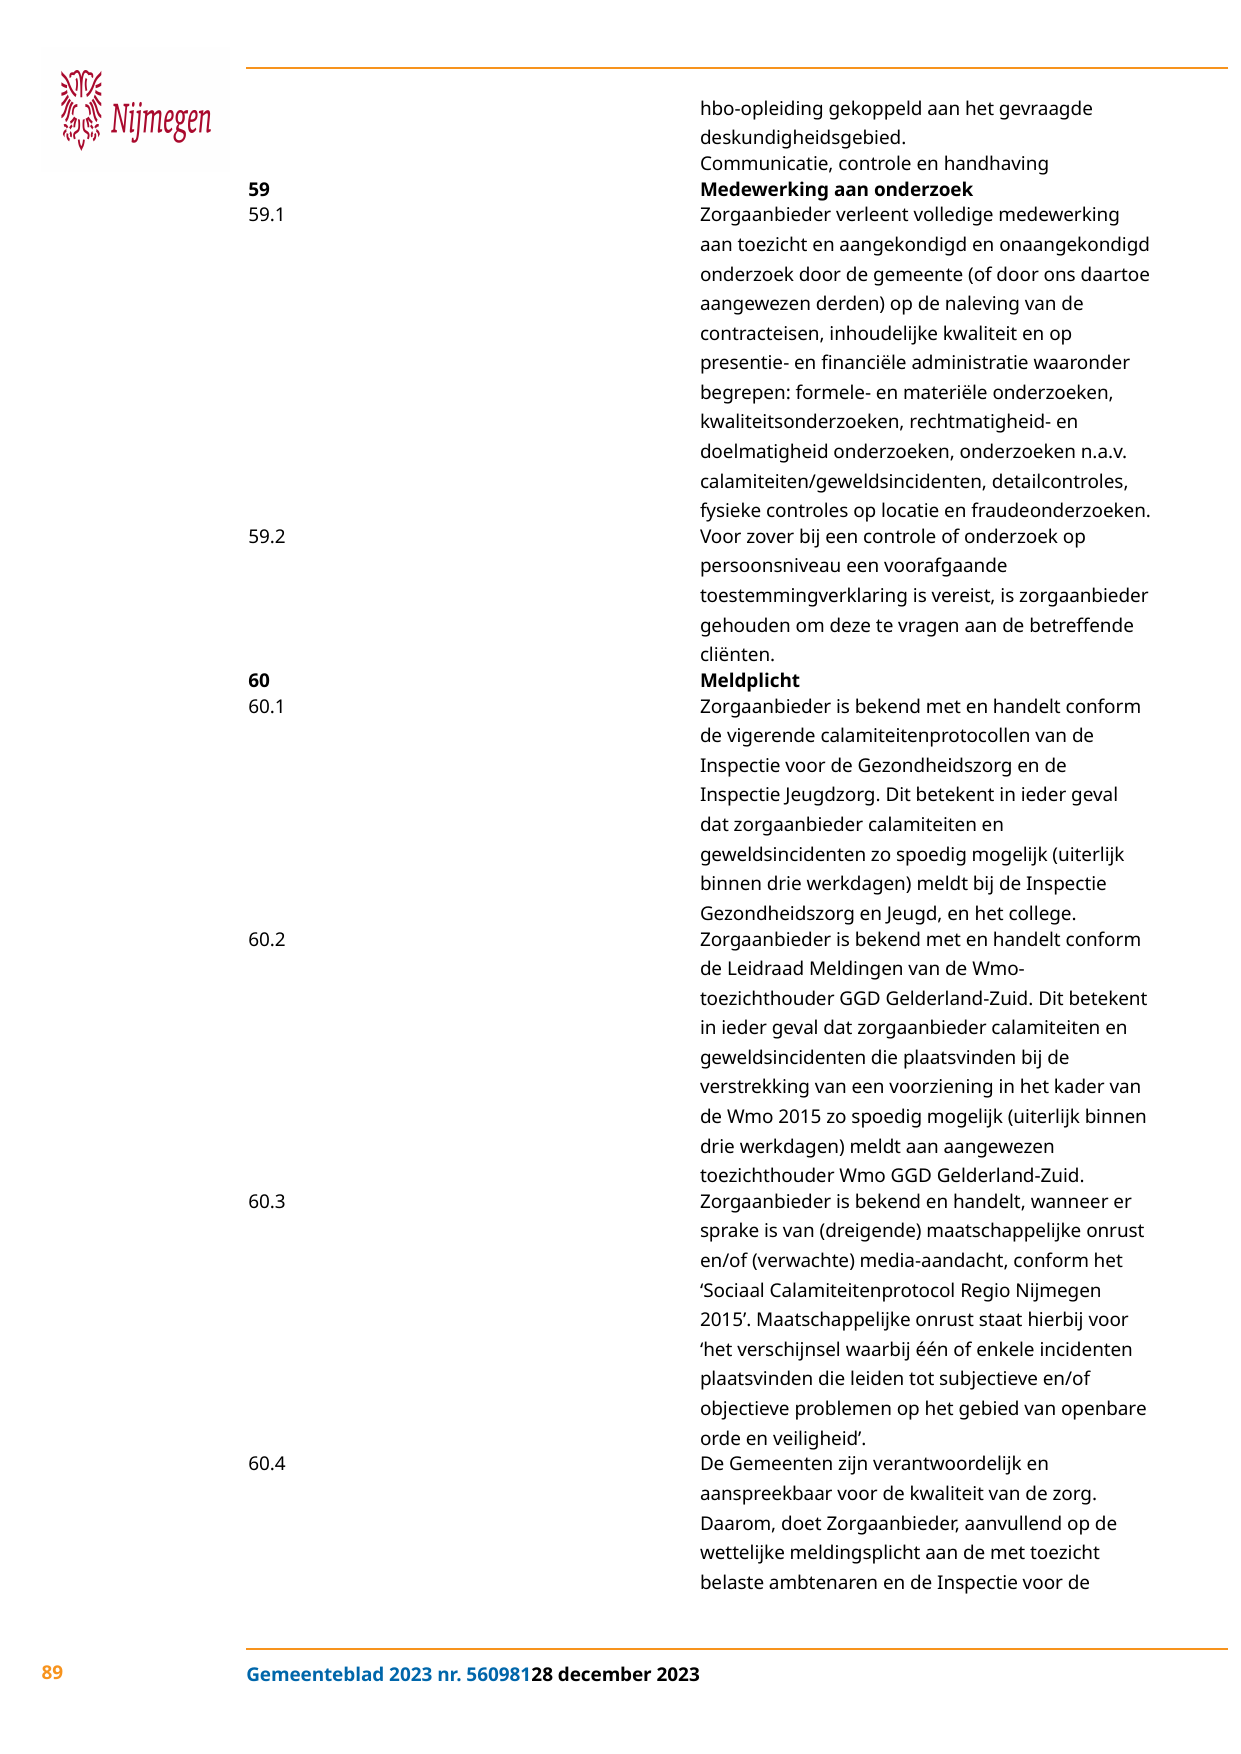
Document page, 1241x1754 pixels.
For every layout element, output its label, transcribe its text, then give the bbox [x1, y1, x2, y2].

table_cell 59.2 [248, 523, 700, 667]
table_cell hbo-opleiding gekoppeld aan het gevraagde deskundigheidsgebied. [700, 95, 1152, 150]
table_cell De Gemeenten zijn verantwoordelijk en aanspreekbaar voor de kwaliteit van de zorg. Daarom, doet Zorgaanbieder, aanvullend op de wettelijke meldingsplicht aan de met toezicht belaste ambtenaren en de Inspectie voor de [700, 1451, 1152, 1594]
table_cell Voor zover bij een controle of onderzoek op persoonsniveau een voorafgaande toestemmingverklaring is vereist, is zorgaanbieder gehouden om deze te vragen aan de betreffende cliënten. [700, 523, 1152, 667]
table_cell 60.4 [248, 1451, 700, 1594]
table_cell 60.1 [248, 693, 700, 926]
table_cell Zorgaanbieder is bekend en handelt, wanneer er sprake is van (dreigende) maatschappelijke onrust en/of (verwachte) media-aandacht, conform het ‘Sociaal Calamiteitenprotocol Regio Nijmegen 2015’. Maatschappelijke onrust staat hierbij voor ‘het verschijnsel waarbij één of enkele incidenten plaatsvinden die leiden tot subjectieve en/of objectieve problemen op het gebied van openbare orde en veiligheid’. [700, 1188, 1152, 1451]
table_cell Zorgaanbieder is bekend met en handelt conform de vigerende calamiteitenprotocollen van de Inspectie voor de Gezondheidszorg en de Inspectie Jeugdzorg. Dit betekent in ieder geval dat zorgaanbieder calamiteiten en geweldsincidenten zo spoedig mogelijk (uiterlijk binnen drie werkdagen) meldt bij de Inspectie Gezondheidszorg en Jeugd, en het college. [700, 693, 1152, 926]
table_cell Meldplicht [700, 667, 1152, 693]
table_cell 60.3 [248, 1188, 700, 1451]
table_cell Zorgaanbieder verleent volledige medewerking aan toezicht en aangekondigd en onaangekondigd onderzoek door de gemeente (of door ons daartoe aangewezen derden) op de naleving van de contracteisen, inhoudelijke kwaliteit en op presentie- en financiële administratie waaronder begrepen: formele- en materiële onderzoeken, kwaliteitsonderzoeken, rechtmatigheid- en doelmatigheid onderzoeken, onderzoeken n.a.v. calamiteiten/geweldsincidenten, detailcontroles, fysieke controles op locatie en fraudeonderzoeken. [700, 202, 1152, 523]
picture [41, 47, 231, 172]
table_cell [248, 95, 700, 150]
table_cell 59 [248, 176, 700, 202]
table_cell Zorgaanbieder is bekend met en handelt conform de Leidraad Meldingen van de Wmo-toezichthouder GGD Gelderland-Zuid. Dit betekent in ieder geval dat zorgaanbieder calamiteiten en geweldsincidenten die plaatsvinden bij de verstrekking van een voorziening in het kader van de Wmo 2015 zo spoedig mogelijk (uiterlijk binnen drie werkdagen) meldt aan aangewezen toezichthouder Wmo GGD Gelderland-Zuid. [700, 926, 1152, 1188]
table_cell Communicatie, controle en handhaving [700, 150, 1152, 176]
table_cell 59.1 [248, 202, 700, 523]
table_cell Medewerking aan onderzoek [700, 176, 1152, 202]
table_cell 60 [248, 667, 700, 693]
table_cell 60.2 [248, 926, 700, 1188]
table_cell [248, 150, 700, 176]
